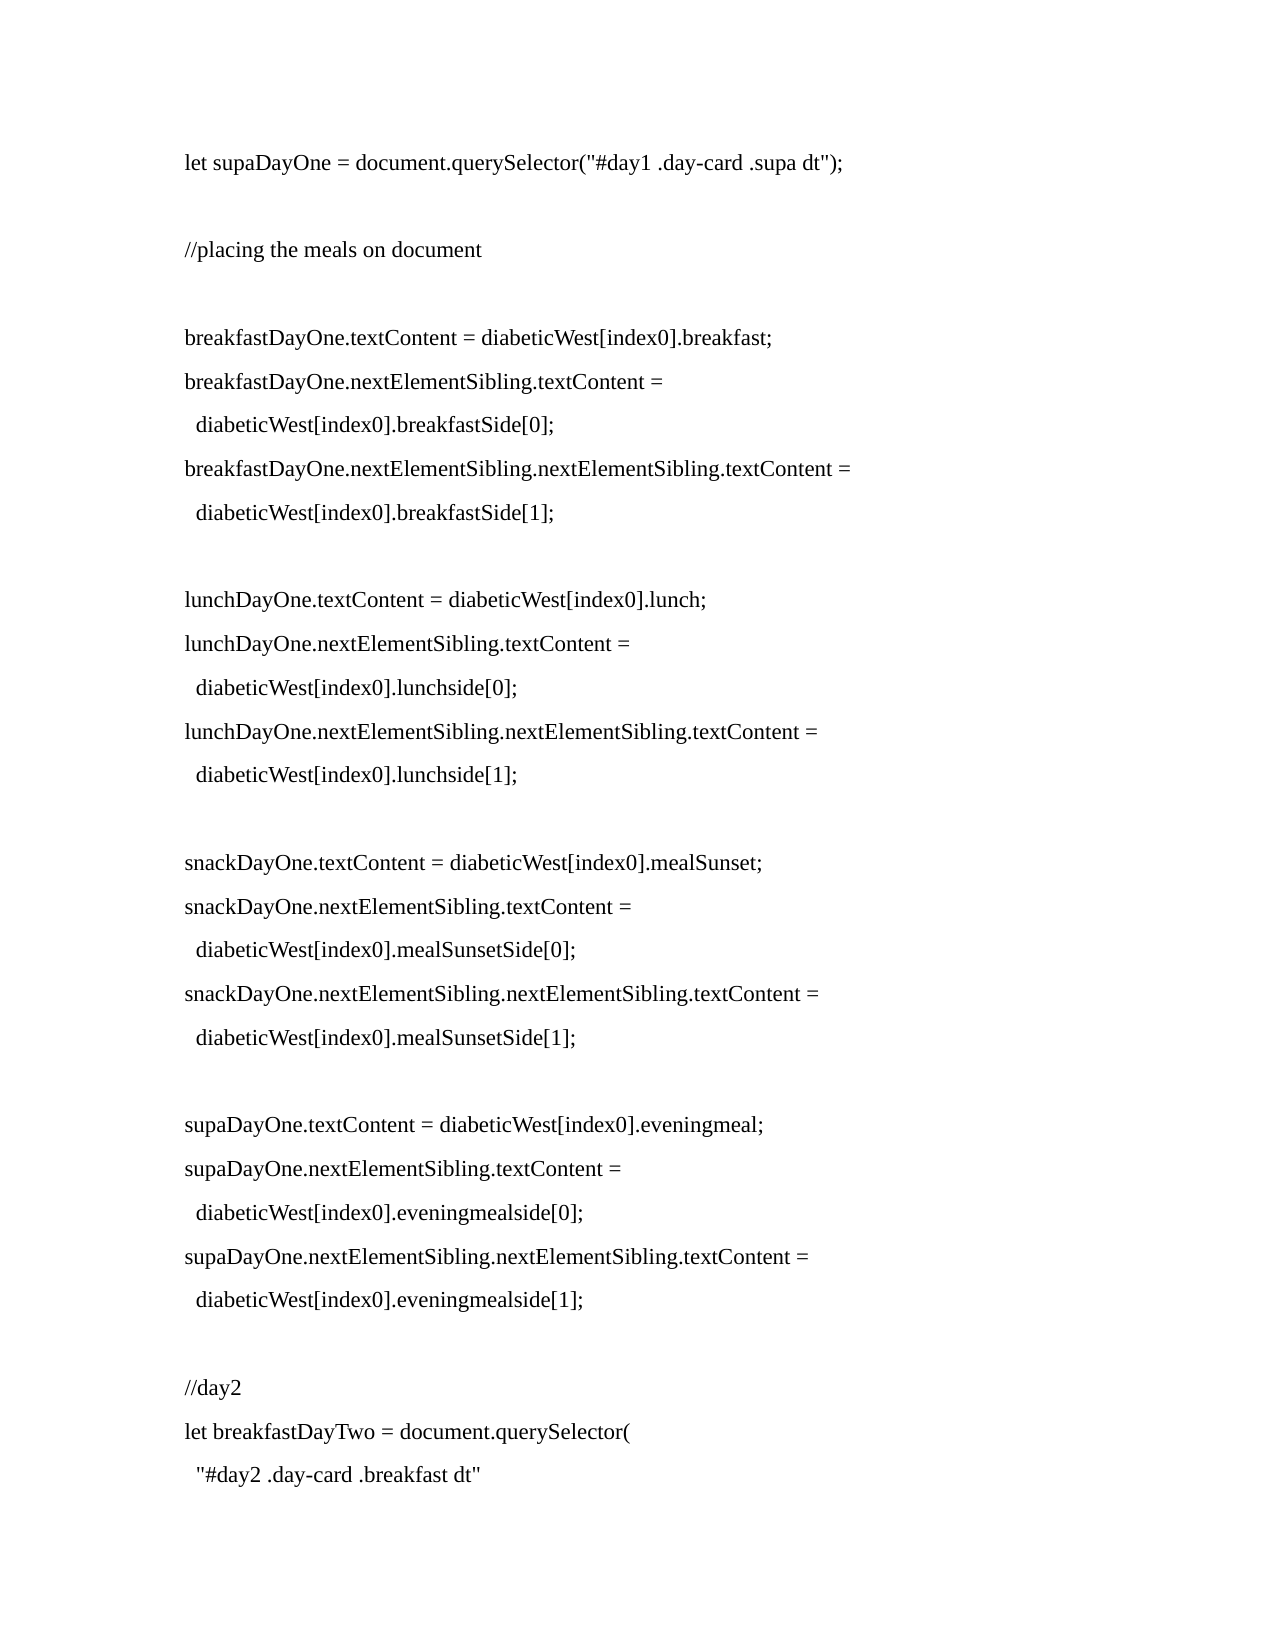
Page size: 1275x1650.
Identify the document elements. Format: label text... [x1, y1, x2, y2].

text //day2 [150, 1375, 1125, 1400]
text "#day2 .day-card .breakfast dt" [150, 1462, 1125, 1488]
text snackDayOne.nextElementSibling.textContent = [150, 894, 1125, 919]
text diabeticWest[index0].eveningmealside[0]; [150, 1200, 1125, 1225]
text let supaDayOne = document.querySelector("#day1 .day-card .supa dt"); [150, 150, 1125, 175]
text supaDayOne.nextElementSibling.nextElementSibling.textContent = [150, 1244, 1125, 1269]
text diabeticWest[index0].lunchside[0]; [150, 675, 1125, 700]
text lunchDayOne.nextElementSibling.textContent = [150, 631, 1125, 657]
text //placing the meals on document [150, 237, 1125, 263]
text diabeticWest[index0].mealSunsetSide[1]; [150, 1025, 1125, 1050]
text snackDayOne.nextElementSibling.nextElementSibling.textContent = [150, 981, 1125, 1007]
text diabeticWest[index0].breakfastSide[1]; [150, 500, 1125, 525]
text breakfastDayOne.nextElementSibling.nextElementSibling.textContent = [150, 456, 1125, 482]
text supaDayOne.nextElementSibling.textContent = [150, 1156, 1125, 1182]
text diabeticWest[index0].mealSunsetSide[0]; [150, 937, 1125, 963]
text diabeticWest[index0].lunchside[1]; [150, 762, 1125, 788]
text diabeticWest[index0].eveningmealside[1]; [150, 1287, 1125, 1313]
text snackDayOne.textContent = diabeticWest[index0].mealSunset; [150, 850, 1125, 875]
text breakfastDayOne.nextElementSibling.textContent = [150, 369, 1125, 394]
text breakfastDayOne.textContent = diabeticWest[index0].breakfast; [150, 325, 1125, 350]
text supaDayOne.textContent = diabeticWest[index0].eveningmeal; [150, 1112, 1125, 1138]
text lunchDayOne.nextElementSibling.nextElementSibling.textContent = [150, 719, 1125, 744]
text lunchDayOne.textContent = diabeticWest[index0].lunch; [150, 587, 1125, 613]
text let breakfastDayTwo = document.querySelector( [150, 1419, 1125, 1444]
text diabeticWest[index0].breakfastSide[0]; [150, 412, 1125, 438]
